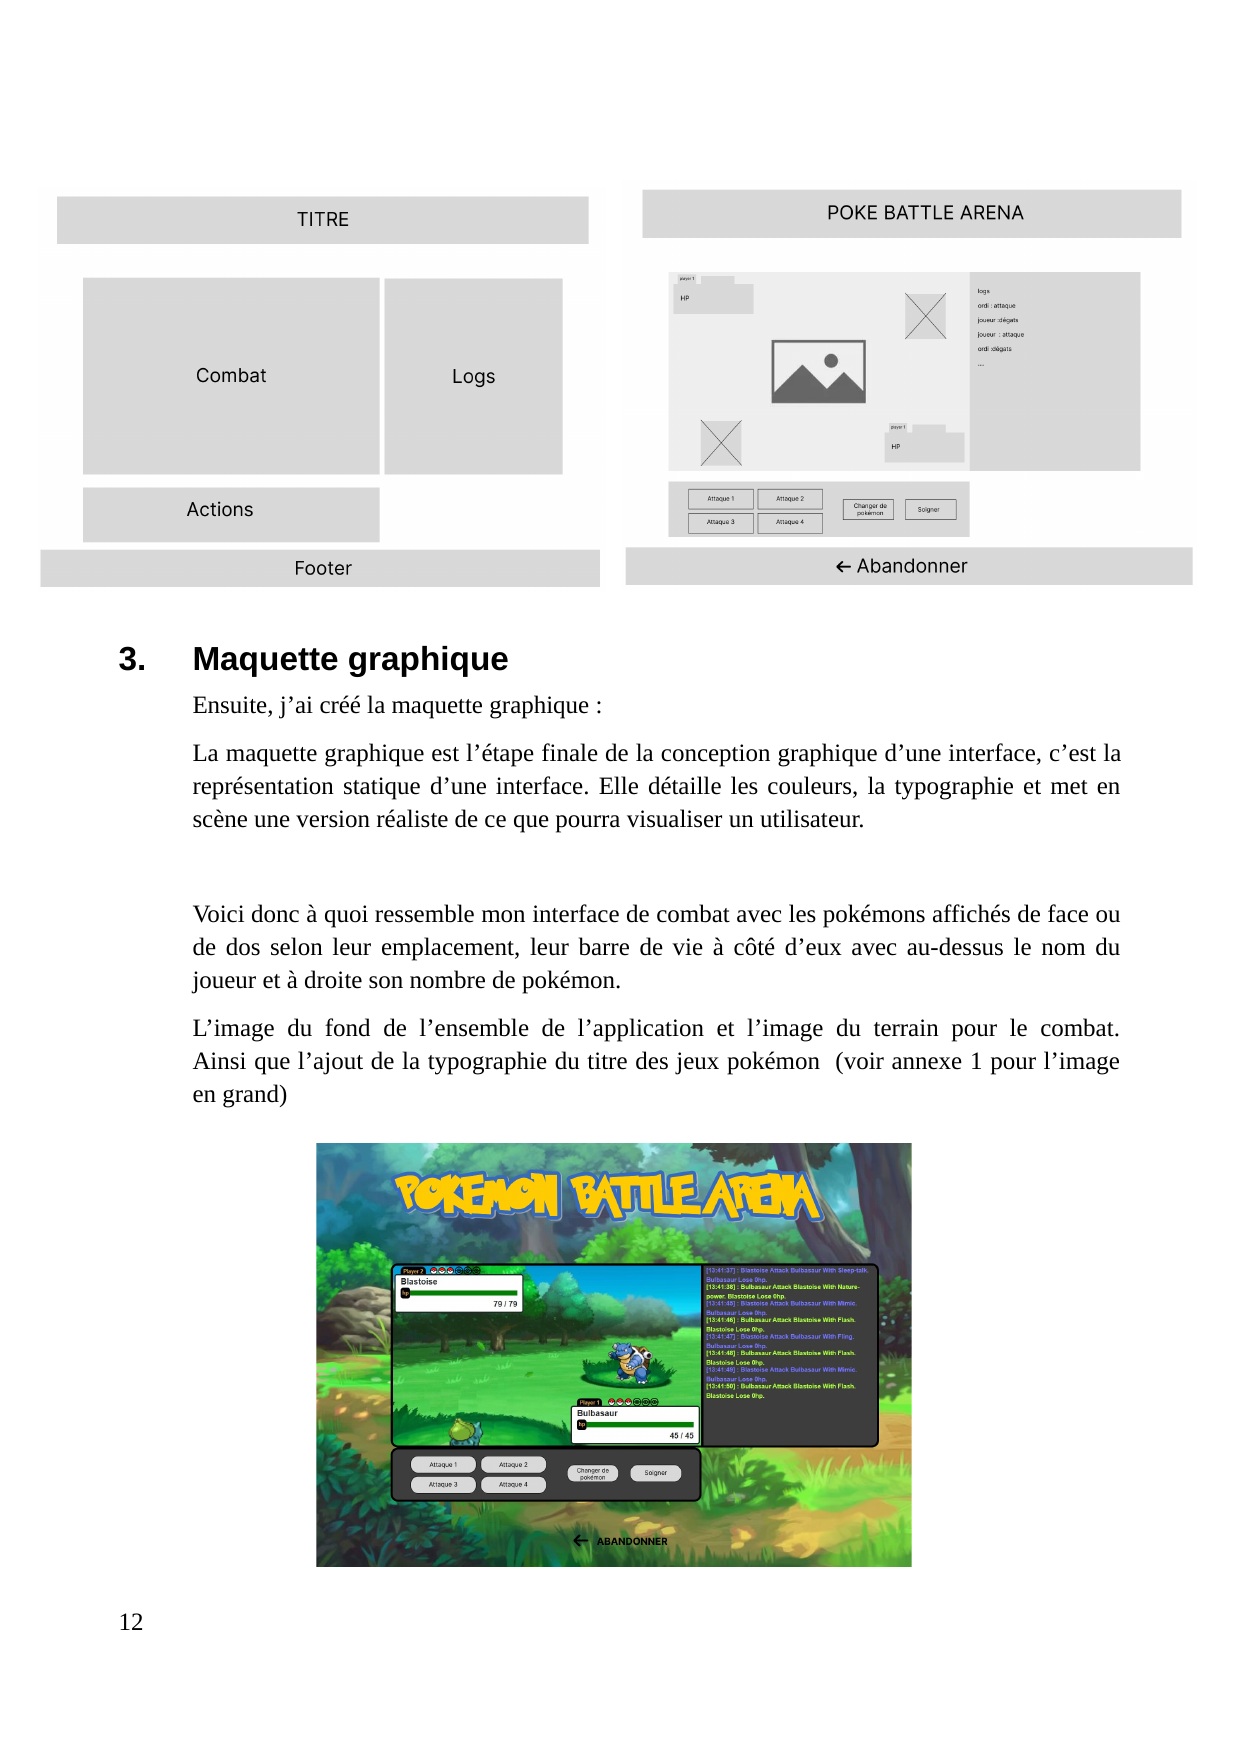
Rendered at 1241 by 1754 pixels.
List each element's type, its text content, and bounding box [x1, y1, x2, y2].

text Voici donc à quoi ressemble mon interface de combat avec les pokémons affichés de face ou de dos selon leur emplacement, leur barre de vie à côté d’eux avec au-dessus le nom du joueur et à droite son nombre de pokémon. [192, 899, 1122, 994]
picture [37, 187, 606, 592]
text La maquette graphique est l’étape finale de la conception graphique d’une interface, c’est la représentation statique d’une interface. Elle détaille les couleurs, la typographie et met en scène une version réaliste de ce que pourra visualiser un utilisateur. [192, 738, 1122, 833]
text Ensuite, j’ai créé la maquette graphique : [192, 690, 1122, 719]
picture [621, 179, 1199, 590]
text L’image du fond de l’ensemble de l’application et l’image du terrain pour le combat. Ainsi que l’ajout de la typographie du titre des jeux pokémon (voir annexe 1 pour l’image en grand) [192, 1013, 1122, 1108]
picture [316, 1143, 912, 1567]
subtitle Maquette graphique [118, 639, 1122, 678]
